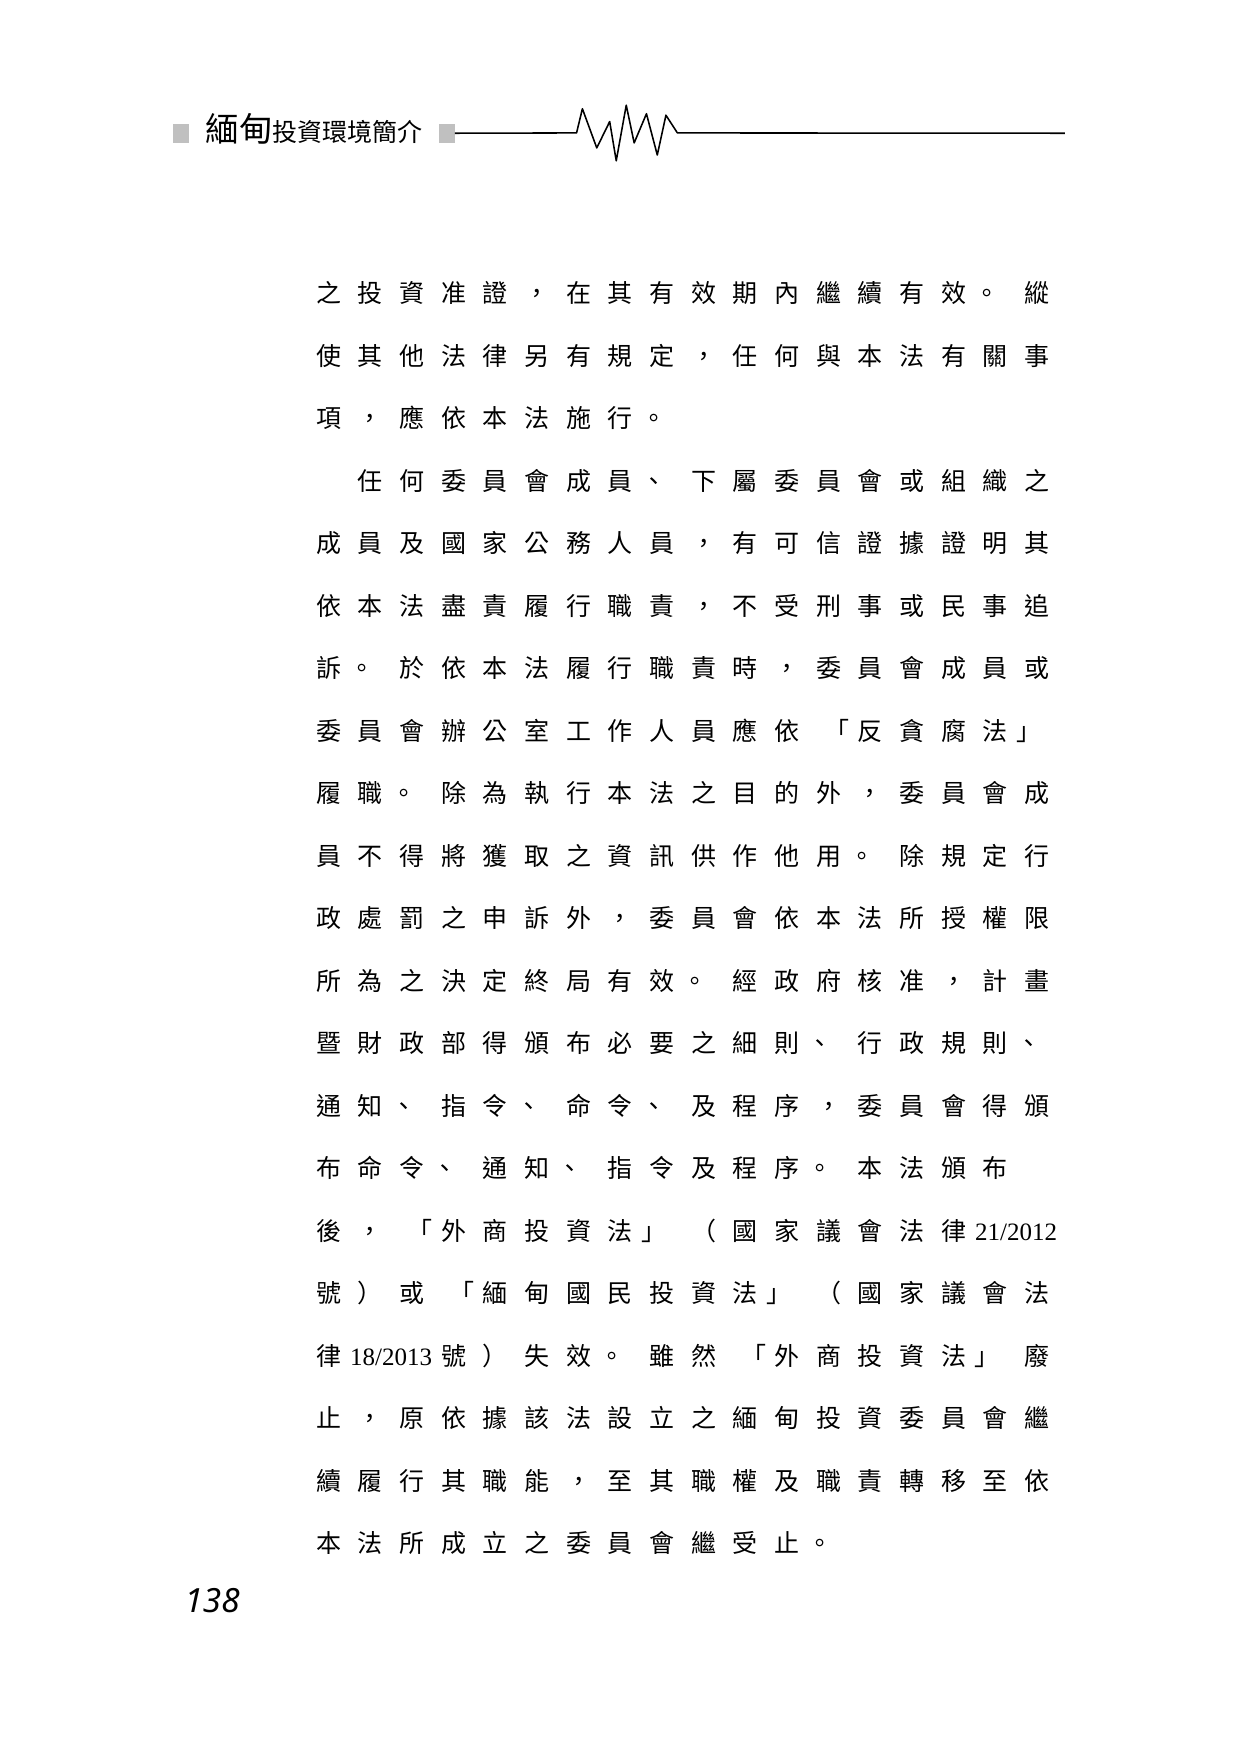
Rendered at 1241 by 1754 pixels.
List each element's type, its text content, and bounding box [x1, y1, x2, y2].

text 之投資准證，在其有效期內繼續有效。縱使其他法律另有規定，任何與本法有關事項，應依本法施行。 [183, 250, 1058, 438]
text 任何委員會成員、下屬委員會或組織之成員及國家公務人員，有可信證據證明其依本法盡責履行職責，不受刑事或民事追訴。於依本法履行職責時，委員會成員或委員會辦公室工作人員應依「反貪腐法」履職。除為執行本法之目的外，委員會成員不得將獲取之資訊供作他用。除規定行政處罰之申訴外，委員會依本法所授權限所為之決定終局有效。經政府核准，計畫暨財政部得頒布必要之細則、行政規則、通知、指令、命令、及程序，委員會得頒布命令、通知、指令及程序。本法頒布後，「外商投資法」（國家議會法律21/2012號）或「緬甸國民投資法」（國家議會法律18/2013號）失效。雖然「外商投資法」廢止，原依據該法設立之緬甸投資委員會繼續履行其職能，至其職權及職責轉移至依本法所成立之委員會繼受止。 [281, 438, 1058, 1563]
